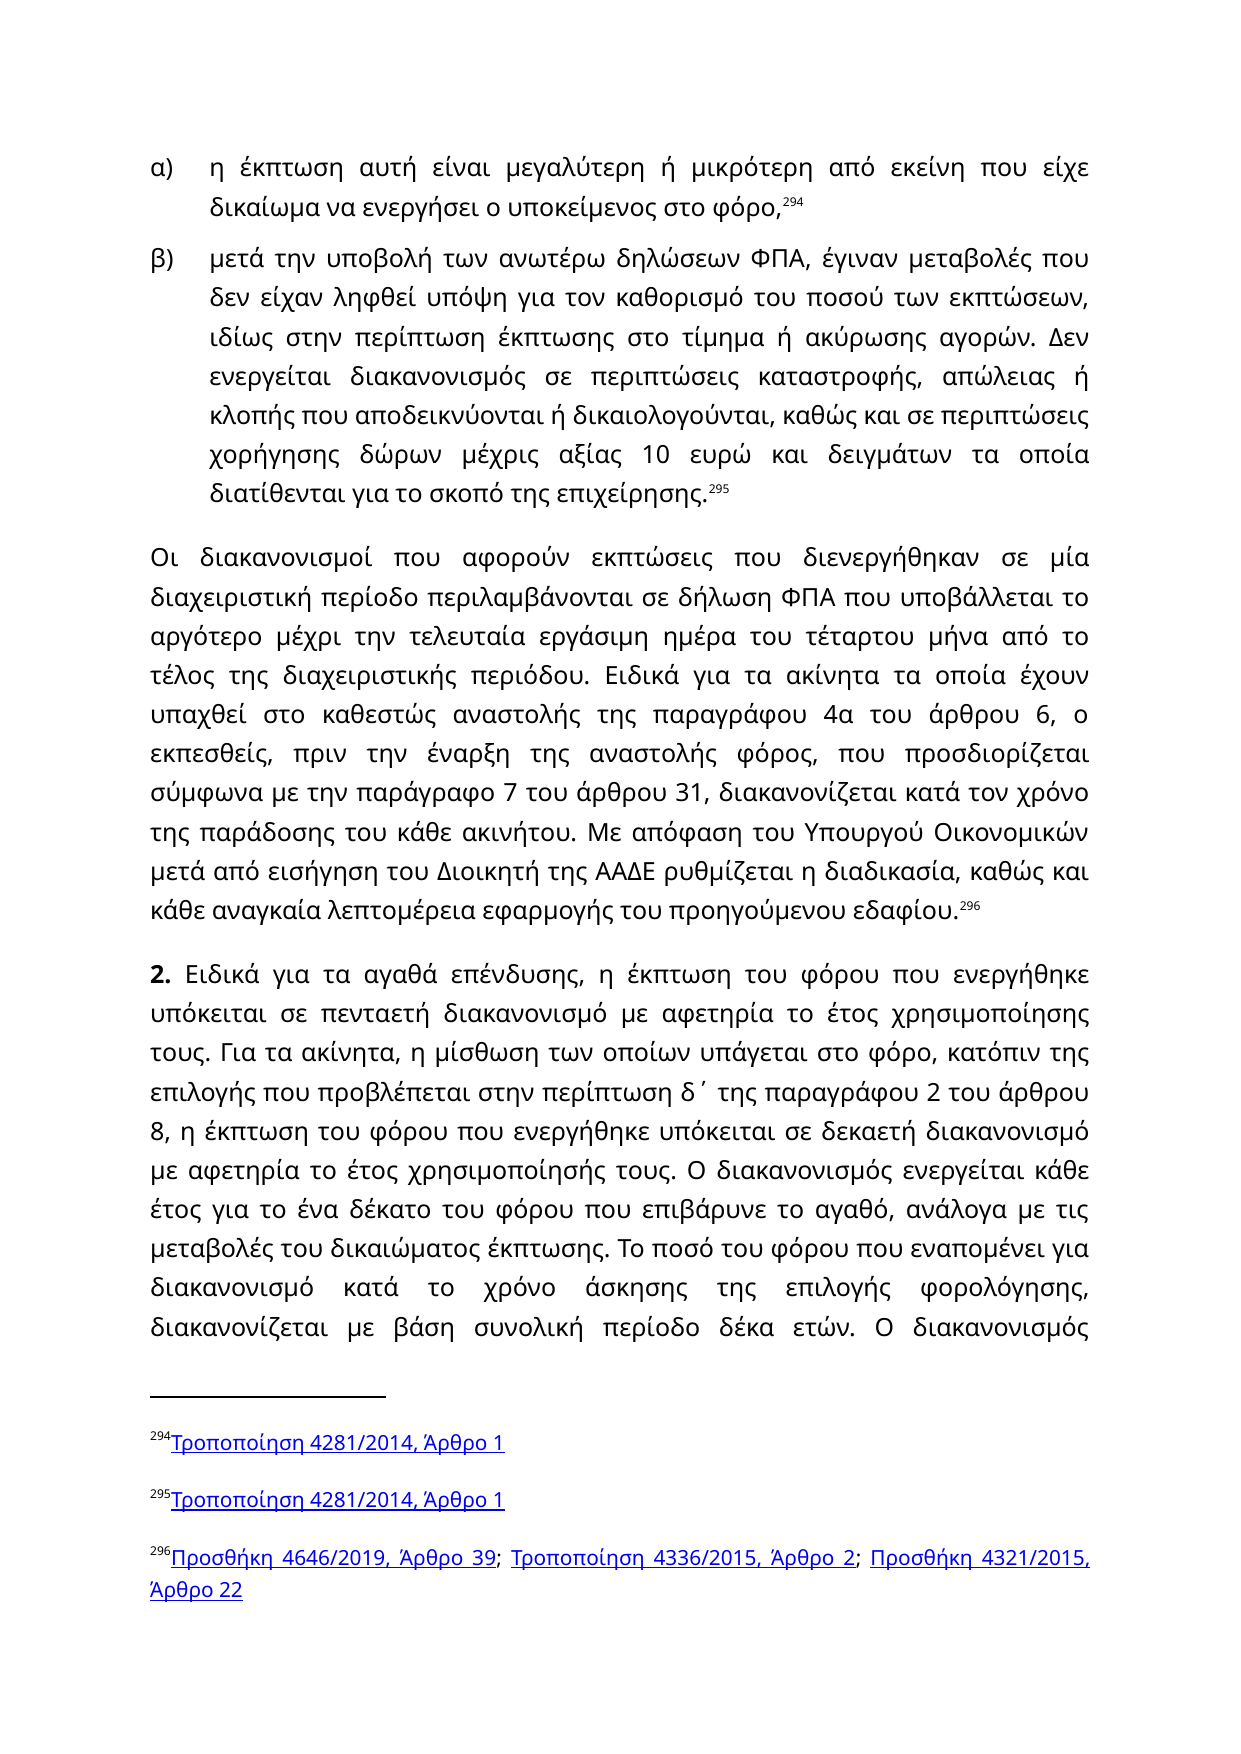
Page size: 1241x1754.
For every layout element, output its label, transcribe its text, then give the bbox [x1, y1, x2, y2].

text Προσθήκη 4646/2019, Άρθρο 39; Τροποποίηση 4336/2015, Άρθρο 2; Προσθήκη 4321/2015, Άρθρο 22 [150, 1543, 1090, 1604]
list α) η έκπτωση αυτή είναι μεγαλύτερη ή μικρότερη από εκείνη που είχε δικαίωμα να ενεργήσει ο υποκείμενος στο φόρο, [150, 150, 1090, 223]
text Τροποποίηση 4281/2014, Άρθρο 1 [150, 1428, 1090, 1456]
text Τροποποίηση 4281/2014, Άρθρο 1 [150, 1485, 1090, 1514]
text 2. Ειδικά για τα αγαθά επένδυσης, η έκπτωση του φόρου που ενεργήθηκε υπόκειται σε πενταετή διακανονισμό με αφετηρία το έτος χρησιμοποίησης τους. Για τα ακίνητα, η μίσθωση των οποίων υπάγεται στο φόρο, κατόπιν της επιλογής που προβλέπεται στην περίπτωση δ΄ της παραγράφου 2 του άρθρου 8, η έκπτωση του φόρου που ενεργήθηκε υπόκειται σε δεκαετή διακανονισμό με αφετηρία το έτος χρησιμοποίησής τους. Ο διακανονισμός ενεργείται κάθε έτος για το ένα δέκατο του φόρου που επιβάρυνε το αγαθό, ανάλογα με τις μεταβολές του δικαιώματος έκπτωσης. Το ποσό του φόρου που εναπομένει για διακανονισμό κατά το χρόνο άσκησης της επιλογής φορολόγησης, διακανονίζεται με βάση συνολική περίοδο δέκα ετών. Ο διακανονισμός [150, 957, 1090, 1343]
text Οι διακανονισμοί που αφορούν εκπτώσεις που διενεργήθηκαν σε μία διαχειριστική περίοδο περιλαμβάνονται σε δήλωση ΦΠΑ που υποβάλλεται το αργότερο μέχρι την τελευταία εργάσιμη ημέρα του τέταρτου μήνα από το τέλος της διαχειριστικής περιόδου. Ειδικά για τα ακίνητα τα οποία έχουν υπαχθεί στο καθεστώς αναστολής της παραγράφου 4α του άρθρου 6, ο εκπεσθείς, πριν την έναρξη της αναστολής φόρος, που προσδιορίζεται σύμφωνα με την παράγραφο 7 του άρθρου 31, διακανονίζεται κατά τον χρόνο της παράδοσης του κάθε ακινήτου. Με απόφαση του Υπουργού Οικονομικών μετά από εισήγηση του Διοικητή της ΑΑΔΕ ρυθμίζεται η διαδικασία, καθώς και κάθε αναγκαία λεπτομέρεια εφαρμογής του προηγούμενου εδαφίου. [150, 540, 1090, 927]
list β) μετά την υποβολή των ανωτέρω δηλώσεων ΦΠΑ, έγιναν μεταβολές που δεν είχαν ληφθεί υπόψη για τον καθορισμό του ποσού των εκπτώσεων, ιδίως στην περίπτωση έκπτωσης στο τίμημα ή ακύρωσης αγορών. Δεν ενεργείται διακανονισμός σε περιπτώσεις καταστροφής, απώλειας ή κλοπής που αποδεικνύονται ή δικαιολογούνται, καθώς και σε περιπτώσεις χορήγησης δώρων μέχρις αξίας 10 ευρώ και δειγμάτων τα οποία διατίθενται για το σκοπό της επιχείρησης. [150, 241, 1090, 510]
